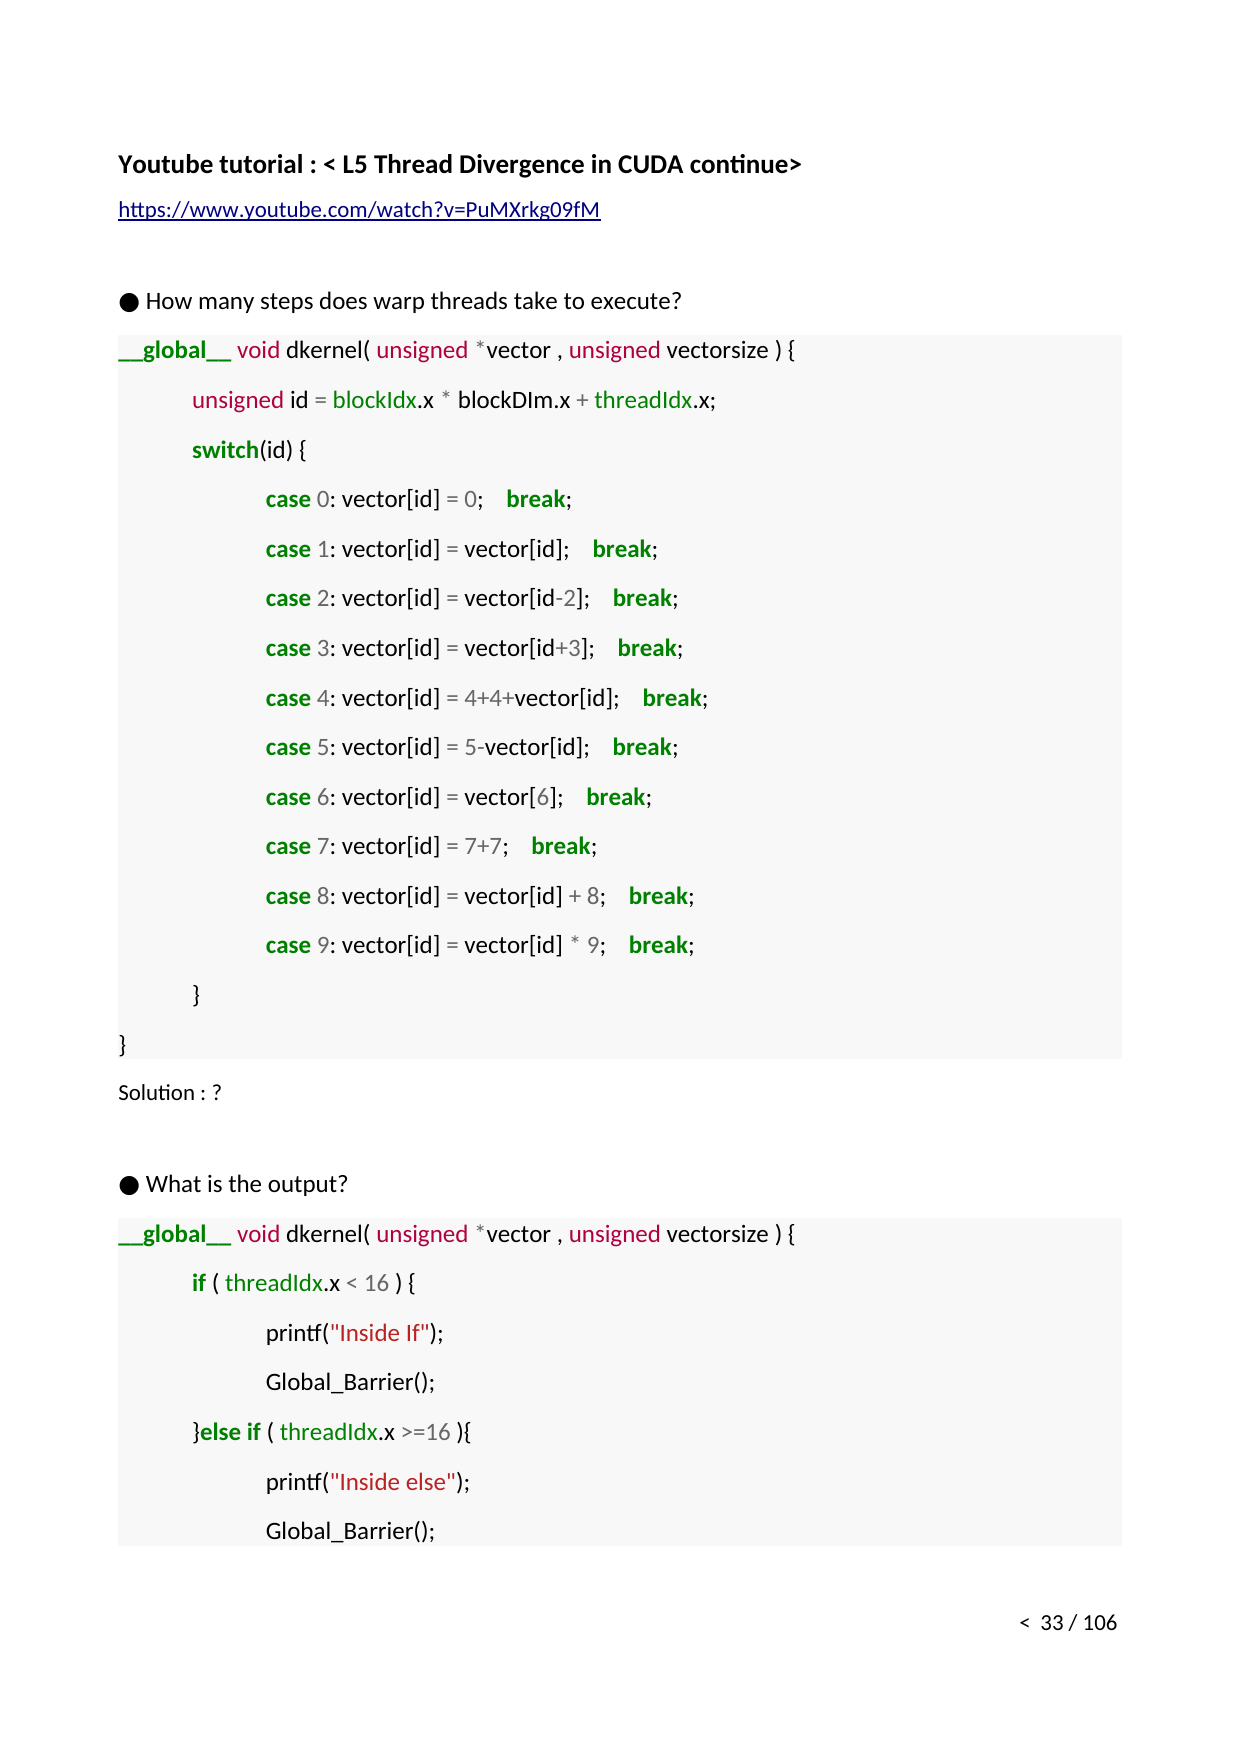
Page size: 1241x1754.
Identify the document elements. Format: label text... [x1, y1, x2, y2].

text case 4: vector[id] = 4+4+vector[id]; break; [118, 682, 1122, 712]
text case 5: vector[id] = 5-vector[id]; break; [118, 731, 1122, 762]
subtitle Youtube tutorial : < L5 Thread Divergence in CUDA continue> [118, 148, 1122, 181]
text case 9: vector[id] = vector[id] * 9; break; [118, 930, 1122, 960]
text case 2: vector[id] = vector[id-2]; break; [118, 583, 1122, 613]
text unsigned id = blockIdx.x * blockDIm.x + threadIdx.x; [118, 384, 1122, 415]
text case 3: vector[id] = vector[id+3]; break; [118, 632, 1122, 663]
text switch(id) { [118, 434, 1122, 464]
text __global__ void dkernel( unsigned *vector , unsigned vectorsize ) { [118, 1218, 1122, 1248]
text ● How many steps does warp threads take to execute? [118, 285, 1122, 316]
text printf("Inside If"); [118, 1317, 1122, 1347]
text Global_Barrier(); [118, 1366, 1122, 1397]
text case 6: vector[id] = vector[6]; break; [118, 781, 1122, 811]
text Solution : ? [118, 1078, 1122, 1106]
text } [118, 1029, 1122, 1059]
text } [118, 979, 1122, 1010]
text }else if ( threadIdx.x >=16 ){ [118, 1416, 1122, 1447]
text __global__ void dkernel( unsigned *vector , unsigned vectorsize ) { [118, 335, 1122, 365]
text case 1: vector[id] = vector[id]; break; [118, 533, 1122, 563]
text printf("Inside else"); [118, 1466, 1122, 1496]
text Global_Barrier(); [118, 1515, 1122, 1546]
text ● What is the output? [118, 1168, 1122, 1199]
text https://www.youtube.com/watch?v=PuMXrkg09fM [118, 195, 1122, 223]
text if ( threadIdx.x < 16 ) { [118, 1267, 1122, 1298]
text case 7: vector[id] = 7+7; break; [118, 831, 1122, 861]
text case 0: vector[id] = 0; break; [118, 483, 1122, 514]
text case 8: vector[id] = vector[id] + 8; break; [118, 880, 1122, 911]
